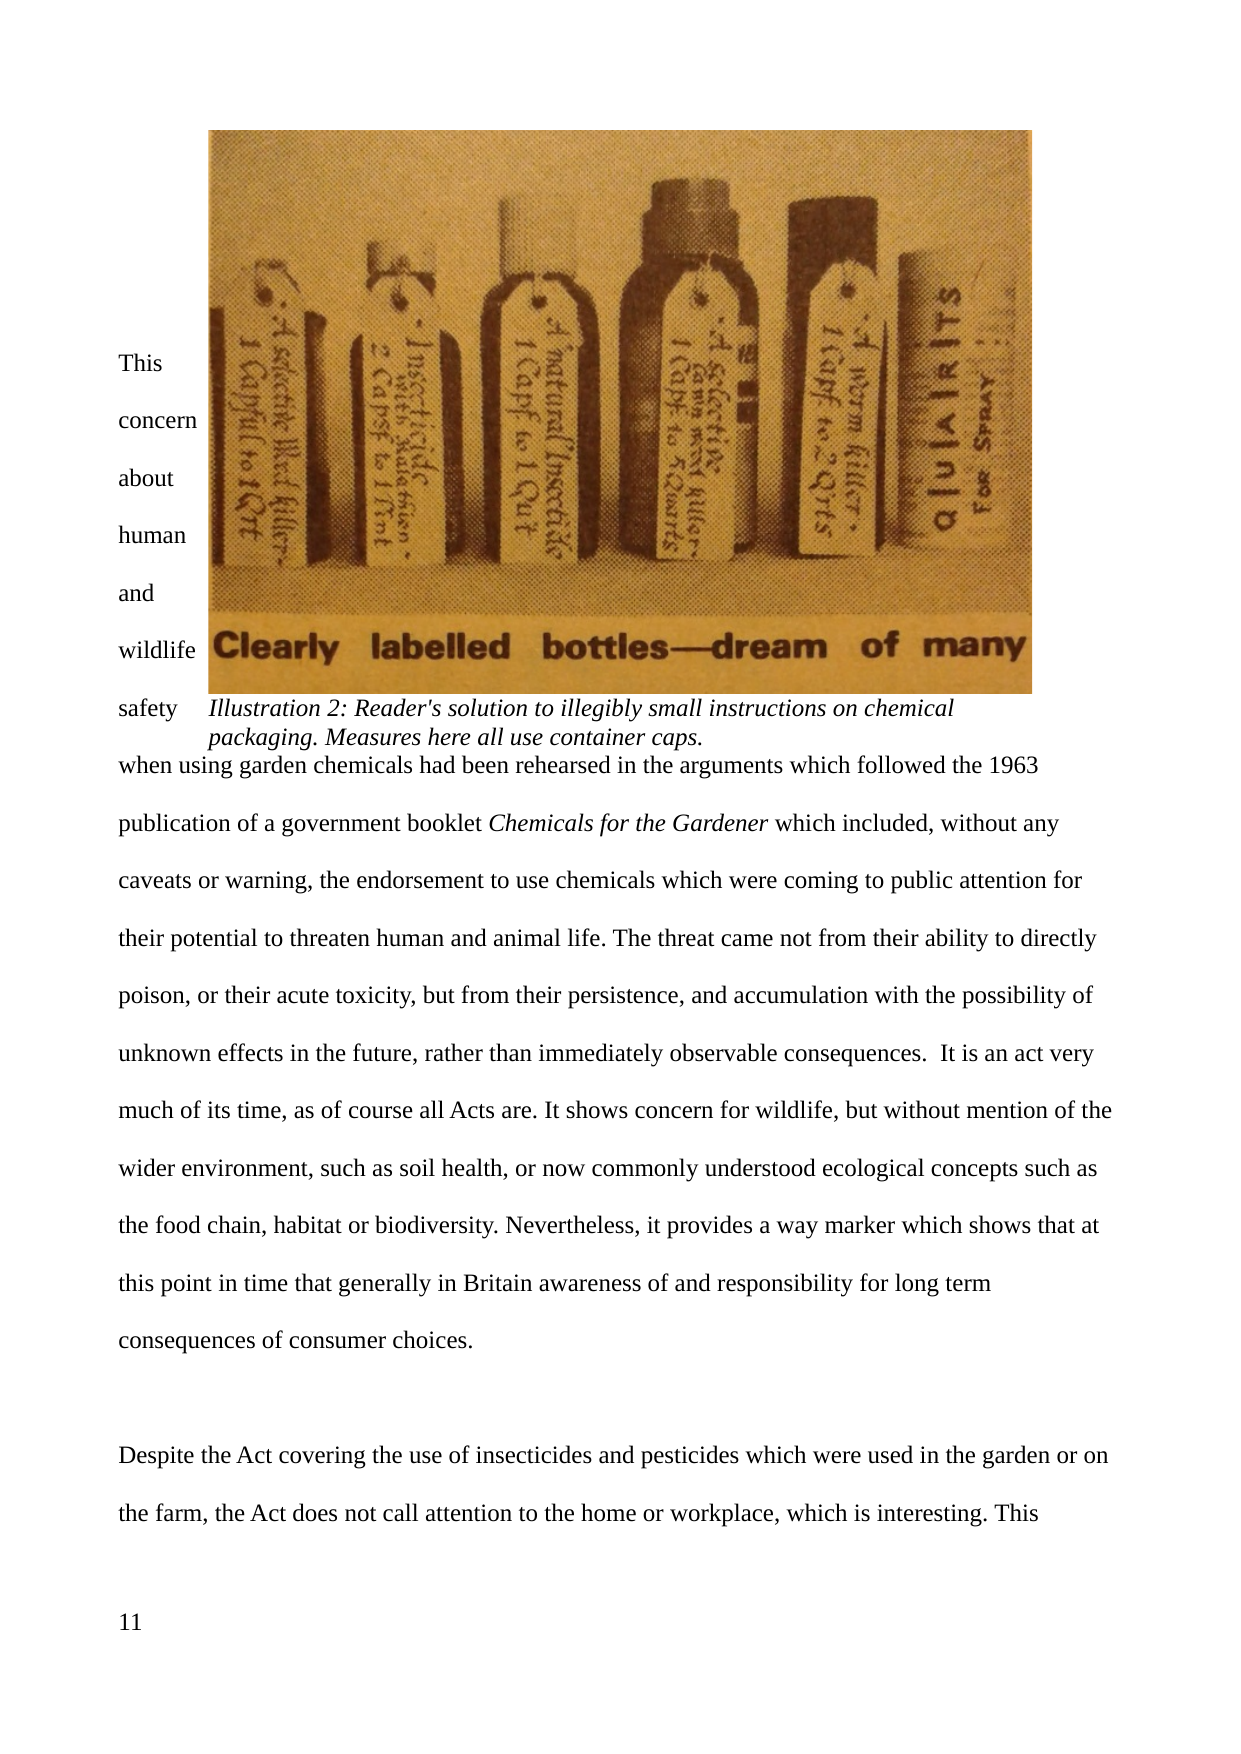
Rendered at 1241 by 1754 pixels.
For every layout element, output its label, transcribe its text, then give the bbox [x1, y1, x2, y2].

text Illustration 2: Reader's solution to illegibly small instructions on chemical packaging. Measures here all use container caps. [208, 694, 1032, 751]
text This concern about human and wildlife safety when using garden chemicals had been rehearsed in the arguments which followed the 1963 publication of a government booklet Chemicals for the Gardener which included, without any caveats or warning, the endorsement to use chemicals which were coming to public attention for their potential to threaten human and animal life. The threat came not from their ability to directly poison, or their acute toxicity, but from their persistence, and accumulation with the possibility of unknown effects in the future, rather than immediately observable consequences. It is an act very much of its time, as of course all Acts are. It shows concern for wildlife, but without mention of the wider environment, such as soil health, or now commonly understood ecological concepts such as the food chain, habitat or biodiversity. Nevertheless, it provides a way marker which shows that at this point in time that generally in Britain awareness of and responsibility for long term consequences of consumer choices. [118, 694, 1122, 1354]
picture [208, 130, 1033, 694]
text Despite the Act covering the use of insecticides and pesticides which were used in the garden or on the farm, the Act does not call attention to the home or workplace, which is interesting. This [118, 1441, 1122, 1527]
